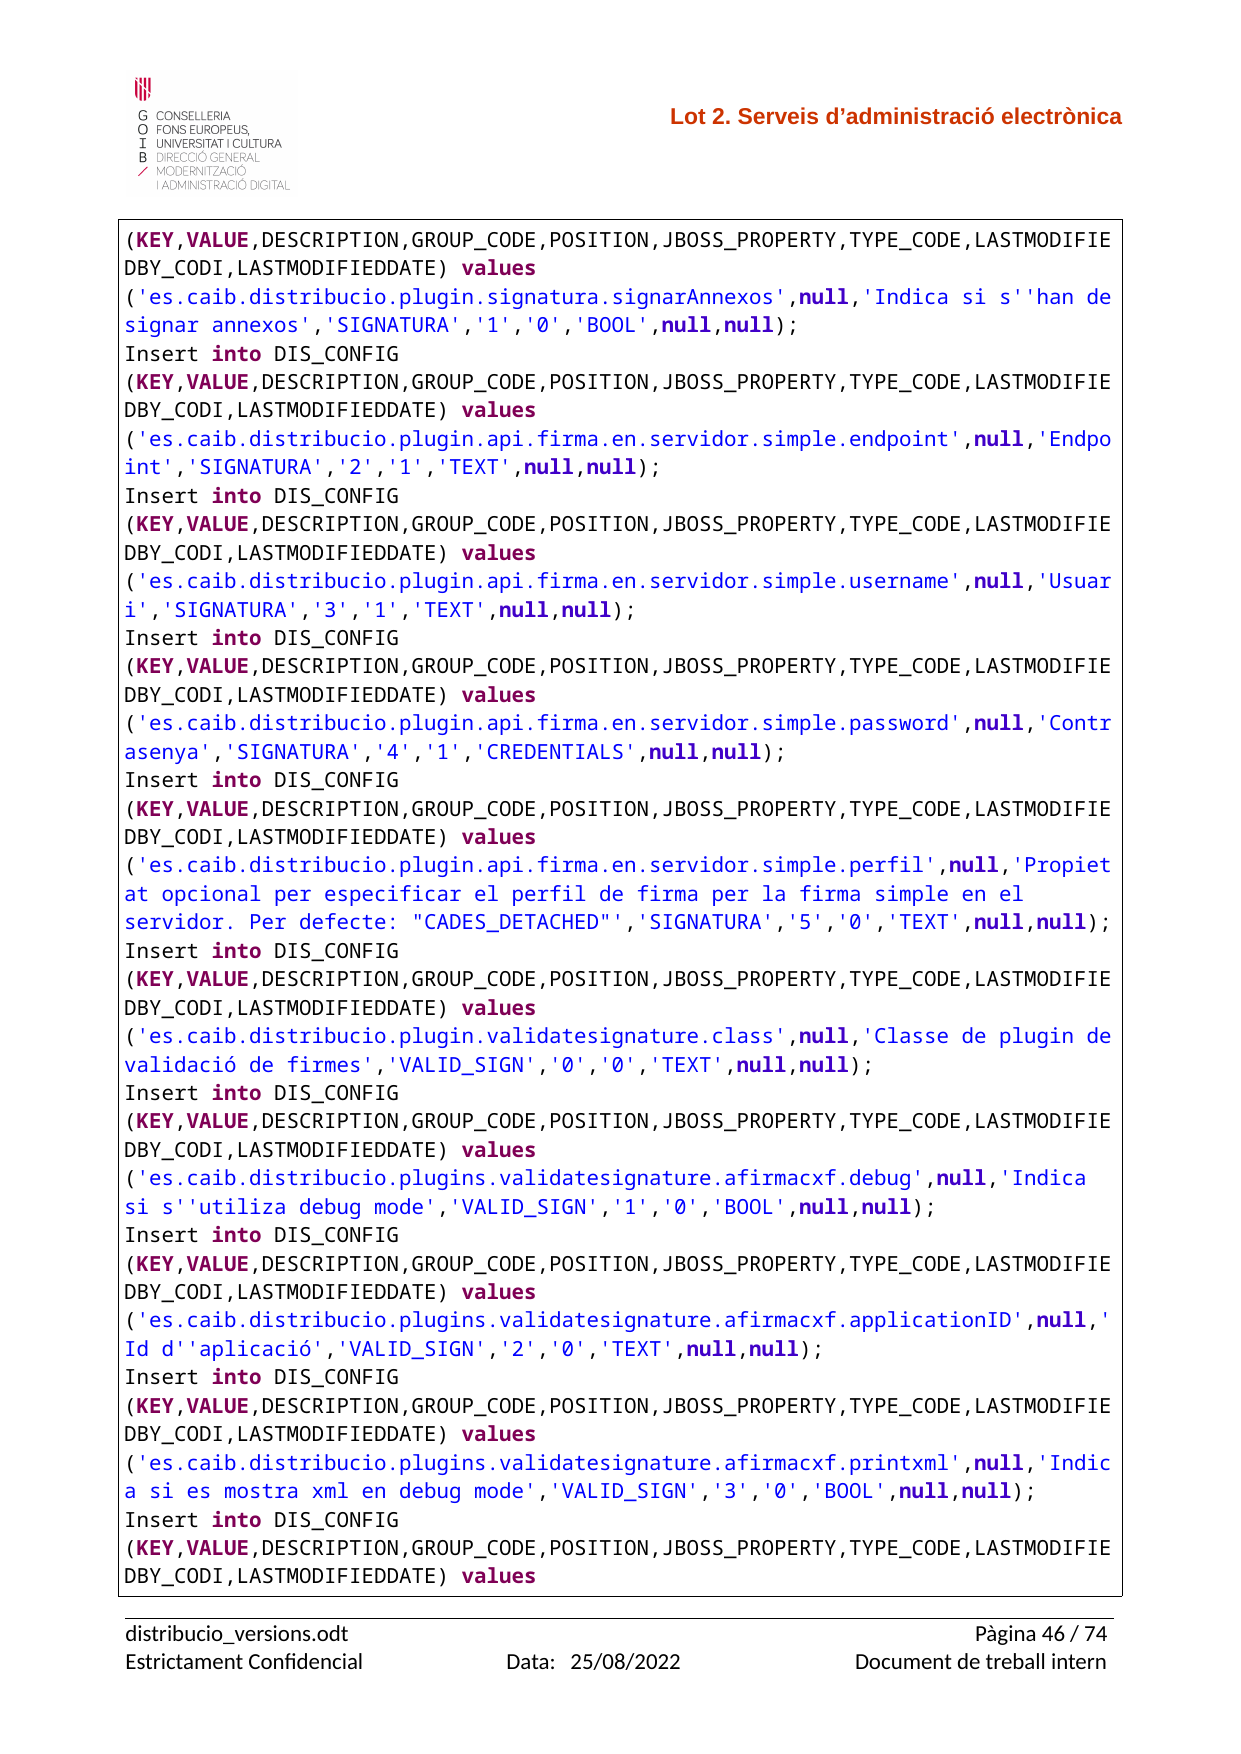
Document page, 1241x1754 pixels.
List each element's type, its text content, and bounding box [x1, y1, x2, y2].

table_header (KEY,VALUE,DESCRIPTION,GROUP_CODE,POSITION,JBOSS_PROPERTY,TYPE_CODE,LASTMODIFIEDBY_CODI,LASTMODIFIEDDATE) values ('es.caib.distribucio.plugin.signatura.signarAnnexos',null,'Indica si s''han de signar annexos','SIGNATURA','1','0','BOOL',null,null); Insert into DIS_CONFIG (KEY,VALUE,DESCRIPTION,GROUP_CODE,POSITION,JBOSS_PROPERTY,TYPE_CODE,LASTMODIFIEDBY_CODI,LASTMODIFIEDDATE) values ('es.caib.distribucio.plugin.api.firma.en.servidor.simple.endpoint',null,'Endpoint','SIGNATURA','2','1','TEXT',null,null); Insert into DIS_CONFIG (KEY,VALUE,DESCRIPTION,GROUP_CODE,POSITION,JBOSS_PROPERTY,TYPE_CODE,LASTMODIFIEDBY_CODI,LASTMODIFIEDDATE) values ('es.caib.distribucio.plugin.api.firma.en.servidor.simple.username',null,'Usuari','SIGNATURA','3','1','TEXT',null,null); Insert into DIS_CONFIG (KEY,VALUE,DESCRIPTION,GROUP_CODE,POSITION,JBOSS_PROPERTY,TYPE_CODE,LASTMODIFIEDBY_CODI,LASTMODIFIEDDATE) values ('es.caib.distribucio.plugin.api.firma.en.servidor.simple.password',null,'Contrasenya','SIGNATURA','4','1','CREDENTIALS',null,null); Insert into DIS_CONFIG (KEY,VALUE,DESCRIPTION,GROUP_CODE,POSITION,JBOSS_PROPERTY,TYPE_CODE,LASTMODIFIEDBY_CODI,LASTMODIFIEDDATE) values ('es.caib.distribucio.plugin.api.firma.en.servidor.simple.perfil',null,'Propietat opcional per especificar el perfil de firma per la firma simple en el servidor. Per defecte: "CADES_DETACHED"','SIGNATURA','5','0','TEXT',null,null); Insert into DIS_CONFIG (KEY,VALUE,DESCRIPTION,GROUP_CODE,POSITION,JBOSS_PROPERTY,TYPE_CODE,LASTMODIFIEDBY_CODI,LASTMODIFIEDDATE) values ('es.caib.distribucio.plugin.validatesignature.class',null,'Classe de plugin de validació de firmes','VALID_SIGN','0','0','TEXT',null,null); Insert into DIS_CONFIG (KEY,VALUE,DESCRIPTION,GROUP_CODE,POSITION,JBOSS_PROPERTY,TYPE_CODE,LASTMODIFIEDBY_CODI,LASTMODIFIEDDATE) values ('es.caib.distribucio.plugins.validatesignature.afirmacxf.debug',null,'Indica si s''utiliza debug mode','VALID_SIGN','1','0','BOOL',null,null); Insert into DIS_CONFIG (KEY,VALUE,DESCRIPTION,GROUP_CODE,POSITION,JBOSS_PROPERTY,TYPE_CODE,LASTMODIFIEDBY_CODI,LASTMODIFIEDDATE) values ('es.caib.distribucio.plugins.validatesignature.afirmacxf.applicationID',null,'Id d''aplicació','VALID_SIGN','2','0','TEXT',null,null); Insert into DIS_CONFIG (KEY,VALUE,DESCRIPTION,GROUP_CODE,POSITION,JBOSS_PROPERTY,TYPE_CODE,LASTMODIFIEDBY_CODI,LASTMODIFIEDDATE) values ('es.caib.distribucio.plugins.validatesignature.afirmacxf.printxml',null,'Indica si es mostra xml en debug mode','VALID_SIGN','3','0','BOOL',null,null); Insert into DIS_CONFIG (KEY,VALUE,DESCRIPTION,GROUP_CODE,POSITION,JBOSS_PROPERTY,TYPE_CODE,LASTMODIFIEDBY_CODI,LASTMODIFIEDDATE) values [119, 220, 1122, 1596]
picture [126, 70, 299, 197]
